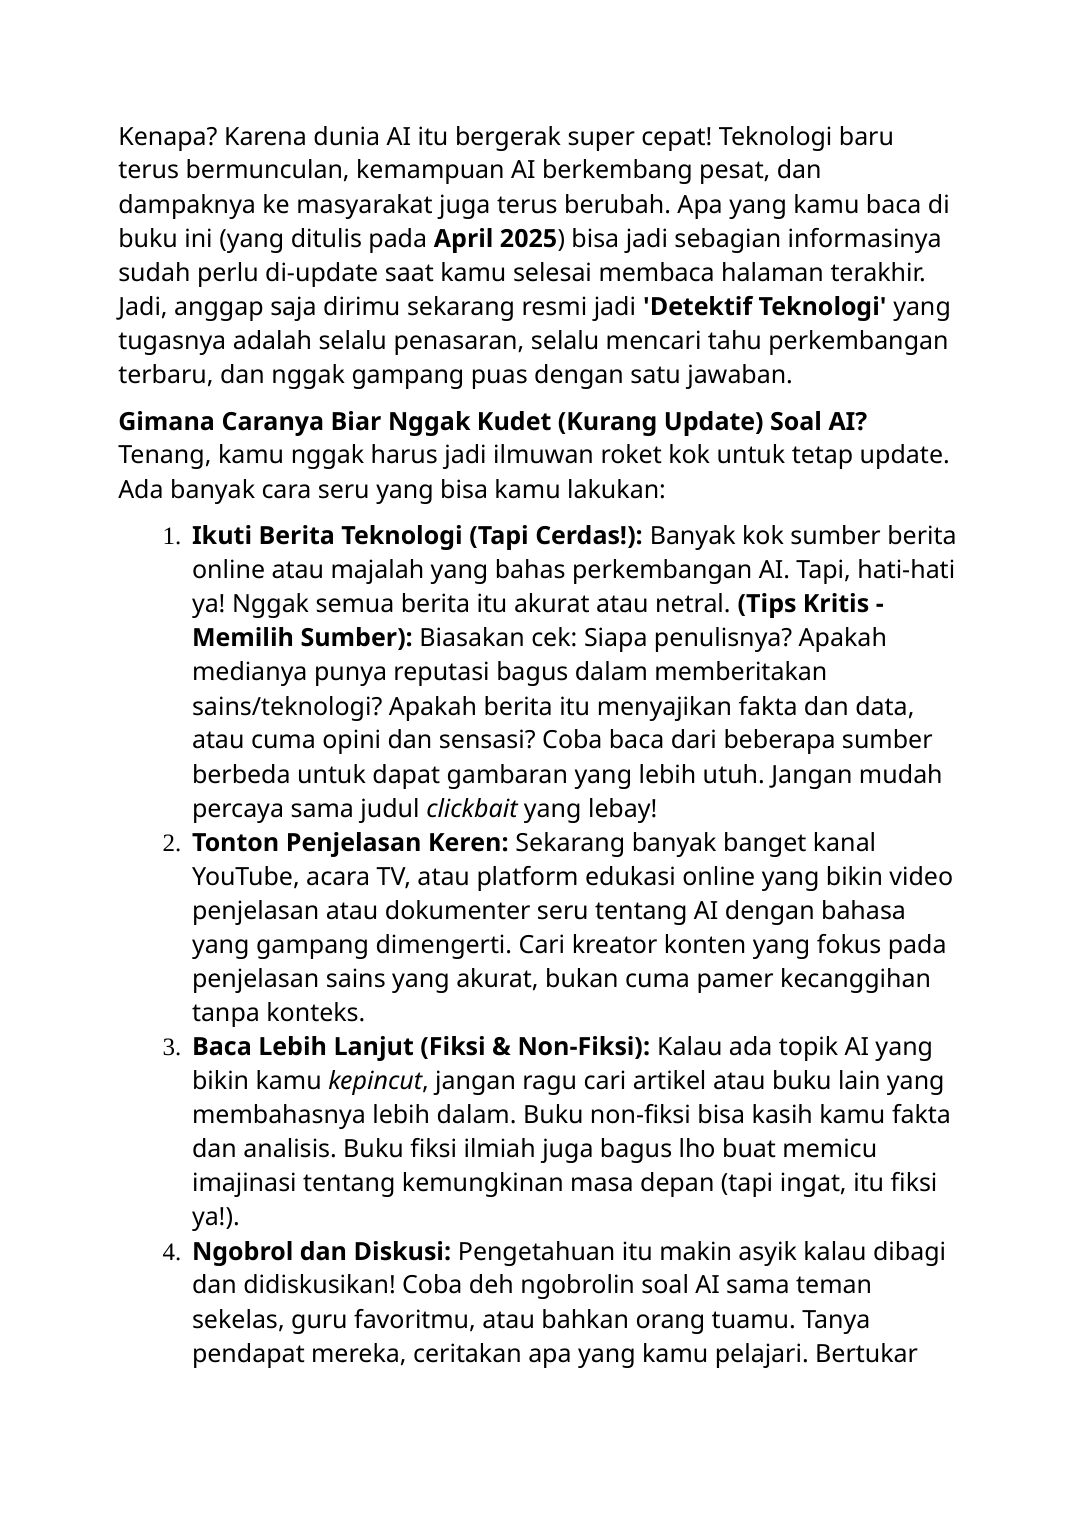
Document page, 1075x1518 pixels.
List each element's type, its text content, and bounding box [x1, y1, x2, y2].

text Kenapa? Karena dunia AI itu bergerak super cepat! Teknologi baru terus bermunculan, kemampuan AI berkembang pesat, dan dampaknya ke masyarakat juga terus berubah. Apa yang kamu baca di buku ini (yang ditulis pada April 2025) bisa jadi sebagian informasinya sudah perlu di-update saat kamu selesai membaca halaman terakhir. Jadi, anggap saja dirimu sekarang resmi jadi 'Detektif Teknologi' yang tugasnya adalah selalu penasaran, selalu mencari tahu perkembangan terbaru, dan nggak gampang puas dengan satu jawaban. [118, 118, 957, 391]
list Ngobrol dan Diskusi: Pengetahuan itu makin asyik kalau dibagi dan didiskusikan! Coba deh ngobrolin soal AI sama teman sekelas, guru favoritmu, atau bahkan orang tuamu. Tanya pendapat mereka, ceritakan apa yang kamu pelajari. Bertukar [162, 1233, 957, 1369]
list Ikuti Berita Teknologi (Tapi Cerdas!): Banyak kok sumber berita online atau majalah yang bahas perkembangan AI. Tapi, hati-hati ya! Nggak semua berita itu akurat atau netral. (Tips Kritis - Memilih Sumber): Biasakan cek: Siapa penulisnya? Apakah medianya punya reputasi bagus dalam memberitakan sains/teknologi? Apakah berita itu menyajikan fakta dan data, atau cuma opini dan sensasi? Coba baca dari beberapa sumber berbeda untuk dapat gambaran yang lebih utuh. Jangan mudah percaya sama judul clickbait yang lebay! [162, 518, 957, 824]
text Gimana Caranya Biar Nggak Kudet (Kurang Update) Soal AI? Tenang, kamu nggak harus jadi ilmuwan roket kok untuk tetap update. Ada banyak cara seru yang bisa kamu lakukan: [118, 403, 957, 505]
list Baca Lebih Lanjut (Fiksi & Non-Fiksi): Kalau ada topik AI yang bikin kamu kepincut, jangan ragu cari artikel atau buku lain yang membahasnya lebih dalam. Buku non-fiksi bisa kasih kamu fakta dan analisis. Buku fiksi ilmiah juga bagus lho buat memicu imajinasi tentang kemungkinan masa depan (tapi ingat, itu fiksi ya!). [162, 1029, 957, 1233]
list Tonton Penjelasan Keren: Sekarang banyak banget kanal YouTube, acara TV, atau platform edukasi online yang bikin video penjelasan atau dokumenter seru tentang AI dengan bahasa yang gampang dimengerti. Cari kreator konten yang fokus pada penjelasan sains yang akurat, bukan cuma pamer kecanggihan tanpa konteks. [162, 824, 957, 1029]
